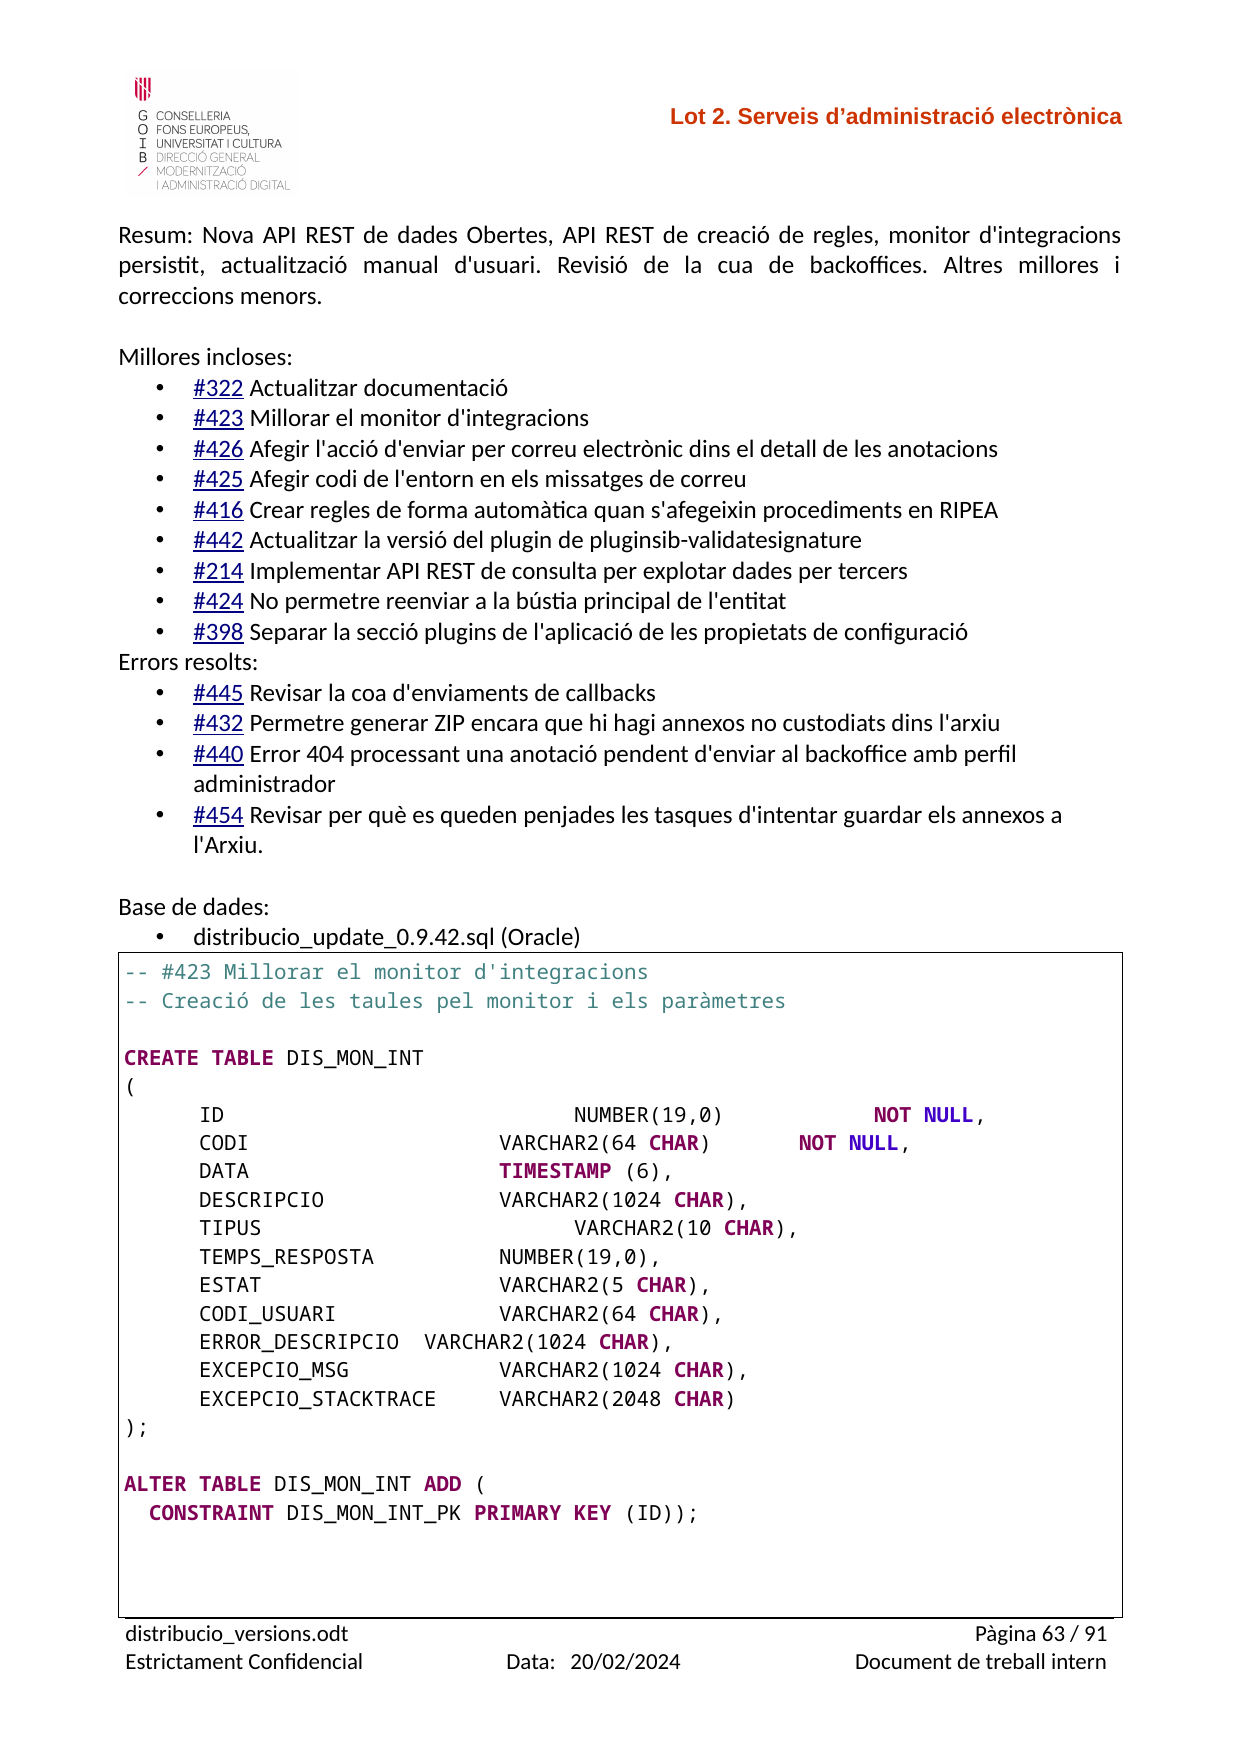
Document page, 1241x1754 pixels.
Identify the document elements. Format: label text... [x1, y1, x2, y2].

list #322 Actualitzar documentació [156, 372, 1122, 402]
list #398 Separar la secció plugins de l'aplicació de les propietats de configuració [156, 616, 1122, 646]
text Base de dades: [118, 891, 1122, 921]
list #440 Error 404 processant una anotació pendent d'enviar al backoffice amb perfil administrador [156, 738, 1122, 799]
list #432 Permetre generar ZIP encara que hi hagi annexos no custodiats dins l'arxiu [156, 707, 1122, 738]
text Resum: Nova API REST de dades Obertes, API REST de creació de regles, monitor d'integracions persistit, actualització manual d'usuari. Revisió de la cua de backoffices. Altres millores i correccions menors. [118, 219, 1122, 311]
list #426 Afegir l'acció d'enviar per correu electrònic dins el detall de les anotacions [156, 433, 1122, 463]
text Errors resolts: [118, 646, 1122, 677]
list #425 Afegir codi de l'entorn en els missatges de correu [156, 463, 1122, 494]
list #442 Actualitzar la versió del plugin de pluginsib-validatesignature [156, 524, 1122, 555]
list distribucio_update_0.9.42.sql (Oracle) [156, 921, 1122, 952]
list #454 Revisar per què es queden penjades les tasques d'intentar guardar els annexos a l'Arxiu. [156, 799, 1122, 860]
picture [126, 70, 299, 197]
text Millores incloses: [118, 341, 1122, 372]
list #445 Revisar la coa d'enviaments de callbacks [156, 677, 1122, 707]
list #416 Crear regles de forma automàtica quan s'afegeixin procediments en RIPEA [156, 494, 1122, 524]
list #423 Millorar el monitor d'integracions [156, 402, 1122, 433]
list #214 Implementar API REST de consulta per explotar dades per tercers [156, 555, 1122, 585]
table_header -- #423 Millorar el monitor d'integracions -- Creació de les taules pel monitor i els paràmetres CREATE TABLE DIS_MON_INT ( ID NUMBER(19,0) NOT NULL, CODI VARCHAR2(64 CHAR) NOT NULL, DATA TIMESTAMP (6), DESCRIPCIO VARCHAR2(1024 CHAR), TIPUS VARCHAR2(10 CHAR), TEMPS_RESPOSTA NUMBER(19,0), ESTAT VARCHAR2(5 CHAR), CODI_USUARI VARCHAR2(64 CHAR), ERROR_DESCRIPCIO VARCHAR2(1024 CHAR), EXCEPCIO_MSG VARCHAR2(1024 CHAR), EXCEPCIO_STACKTRACE VARCHAR2(2048 CHAR) ); ALTER TABLE DIS_MON_INT ADD ( CONSTRAINT DIS_MON_INT_PK PRIMARY KEY (ID)); [119, 953, 1122, 1617]
list #424 No permetre reenviar a la bústia principal de l'entitat [156, 585, 1122, 616]
